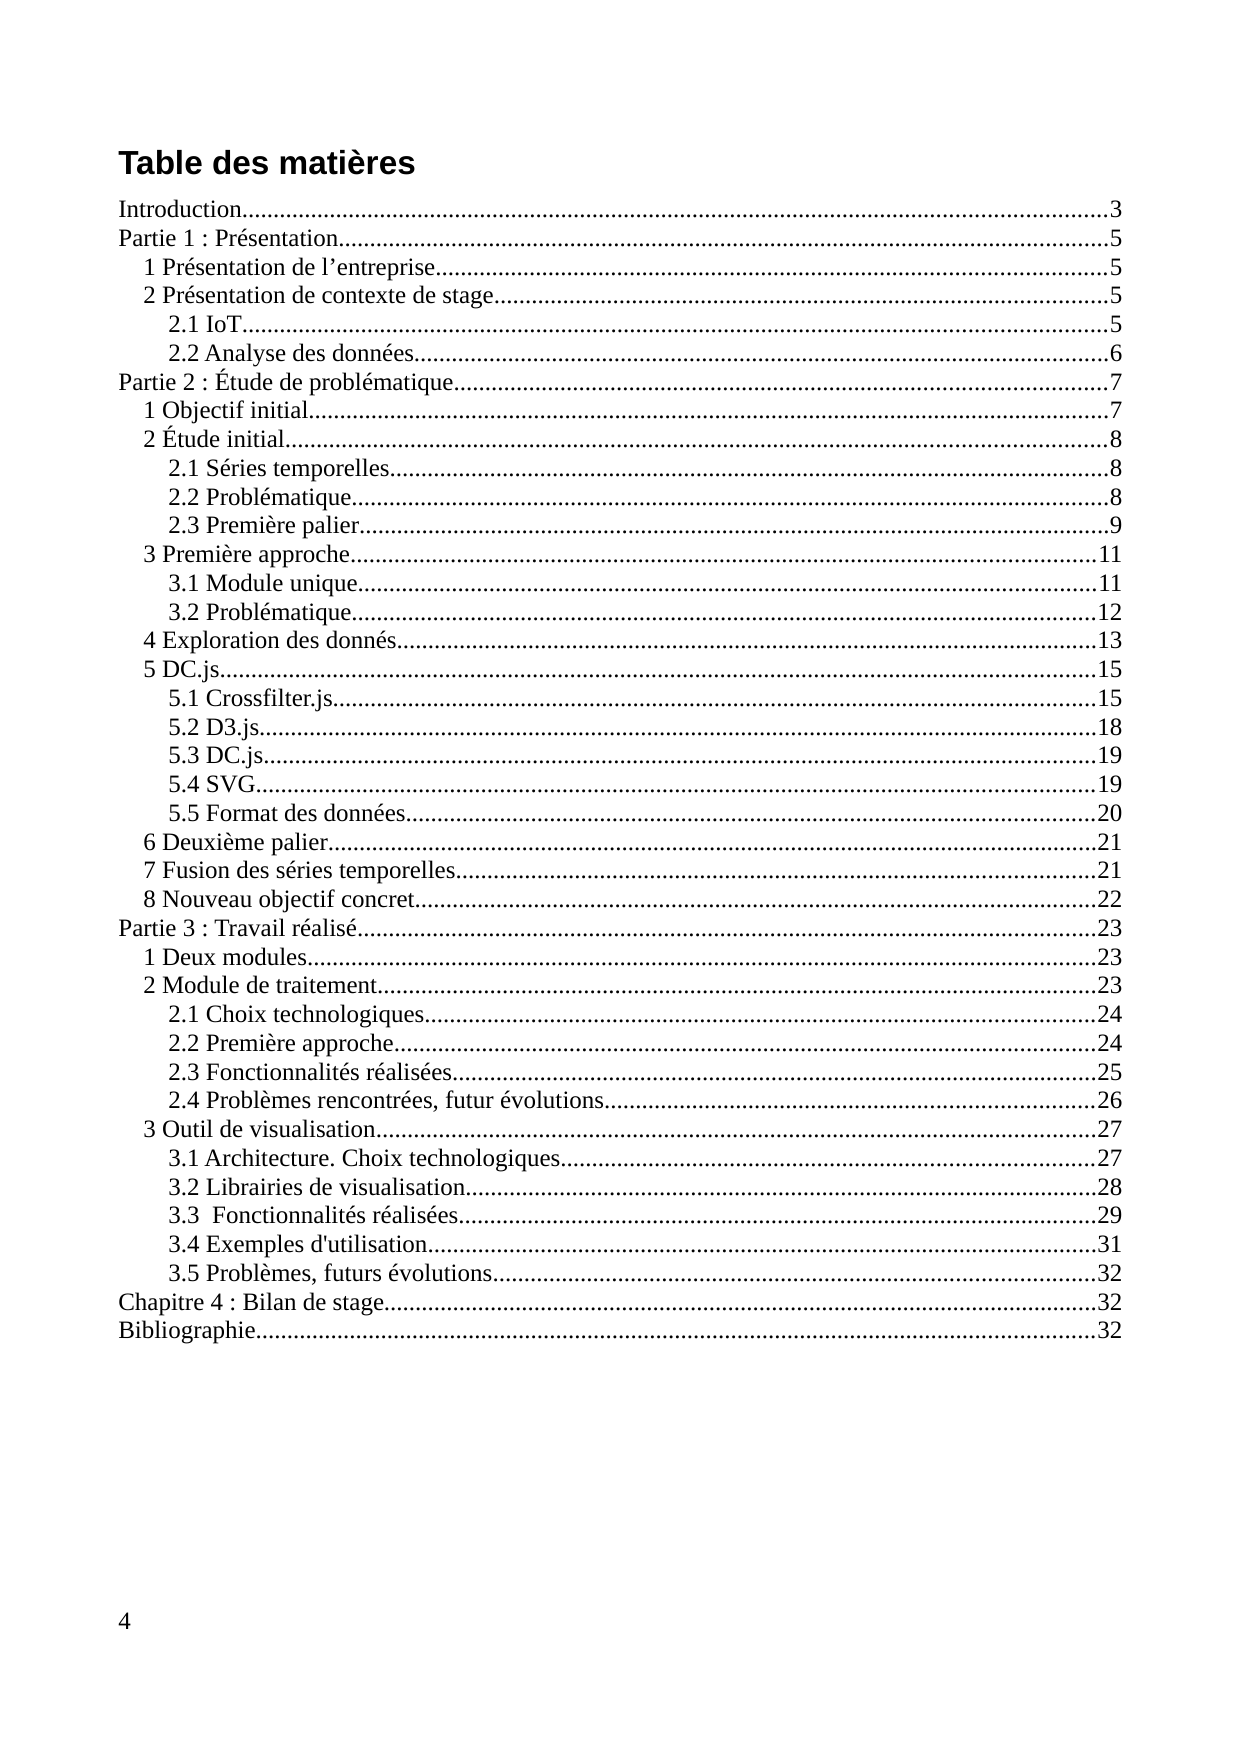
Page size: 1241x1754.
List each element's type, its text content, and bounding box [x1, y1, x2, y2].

text 2.1 IoT 5 [118, 309, 1122, 338]
text 3.5 Problèmes, futurs évolutions 32 [118, 1258, 1122, 1287]
text 2.3 Fonctionnalités réalisées 25 [118, 1057, 1122, 1085]
text 1 Objectif initial 7 [118, 395, 1122, 424]
text 4 Exploration des donnés 13 [118, 625, 1122, 654]
text 2.1 Choix technologiques 24 [118, 999, 1122, 1028]
text Partie 1 : Présentation 5 [118, 223, 1122, 252]
text 2 Étude initial 8 [118, 424, 1122, 453]
text 2.3 Première palier 9 [118, 510, 1122, 539]
text 2.1 Séries temporelles 8 [118, 453, 1122, 482]
text Bibliographie 32 [118, 1315, 1122, 1344]
text 3.1 Module unique 11 [118, 568, 1122, 597]
text Introduction 3 [118, 194, 1122, 223]
text 2.4 Problèmes rencontrées, futur évolutions 26 [118, 1085, 1122, 1114]
text 5.3 DC.js 19 [118, 740, 1122, 769]
text 8 Nouveau objectif concret 22 [118, 884, 1122, 913]
text 2.2 Première approche 24 [118, 1028, 1122, 1057]
text 2.2 Analyse des données 6 [118, 338, 1122, 367]
text Partie 3 : Travail réalisé 23 [118, 913, 1122, 942]
text Chapitre 4 : Bilan de stage 32 [118, 1287, 1122, 1315]
text 5.4 SVG 19 [118, 769, 1122, 798]
subtitle Table des matières [118, 143, 1122, 182]
text 3.4 Exemples d'utilisation 31 [118, 1229, 1122, 1258]
text 3 Outil de visualisation 27 [118, 1114, 1122, 1143]
text 6 Deuxième palier 21 [118, 827, 1122, 855]
text 2 Présentation de contexte de stage 5 [118, 280, 1122, 309]
text 3 Première approche 11 [118, 539, 1122, 568]
text 3.3 Fonctionnalités réalisées 29 [118, 1200, 1122, 1229]
text 7 Fusion des séries temporelles 21 [118, 855, 1122, 884]
text Partie 2 : Étude de problématique 7 [118, 367, 1122, 395]
text 1 Deux modules 23 [118, 942, 1122, 970]
text 3.1 Architecture. Choix technologiques 27 [118, 1143, 1122, 1172]
text 3.2 Problématique 12 [118, 597, 1122, 625]
text 3.2 Librairies de visualisation 28 [118, 1172, 1122, 1200]
text 2 Module de traitement 23 [118, 970, 1122, 999]
text 2.2 Problématique 8 [118, 482, 1122, 510]
text 5.2 D3.js 18 [118, 712, 1122, 740]
text 1 Présentation de l’entreprise 5 [118, 252, 1122, 280]
text 5 DC.js 15 [118, 654, 1122, 683]
text 5.1 Crossfilter.js 15 [118, 683, 1122, 712]
text 5.5 Format des données 20 [118, 798, 1122, 827]
